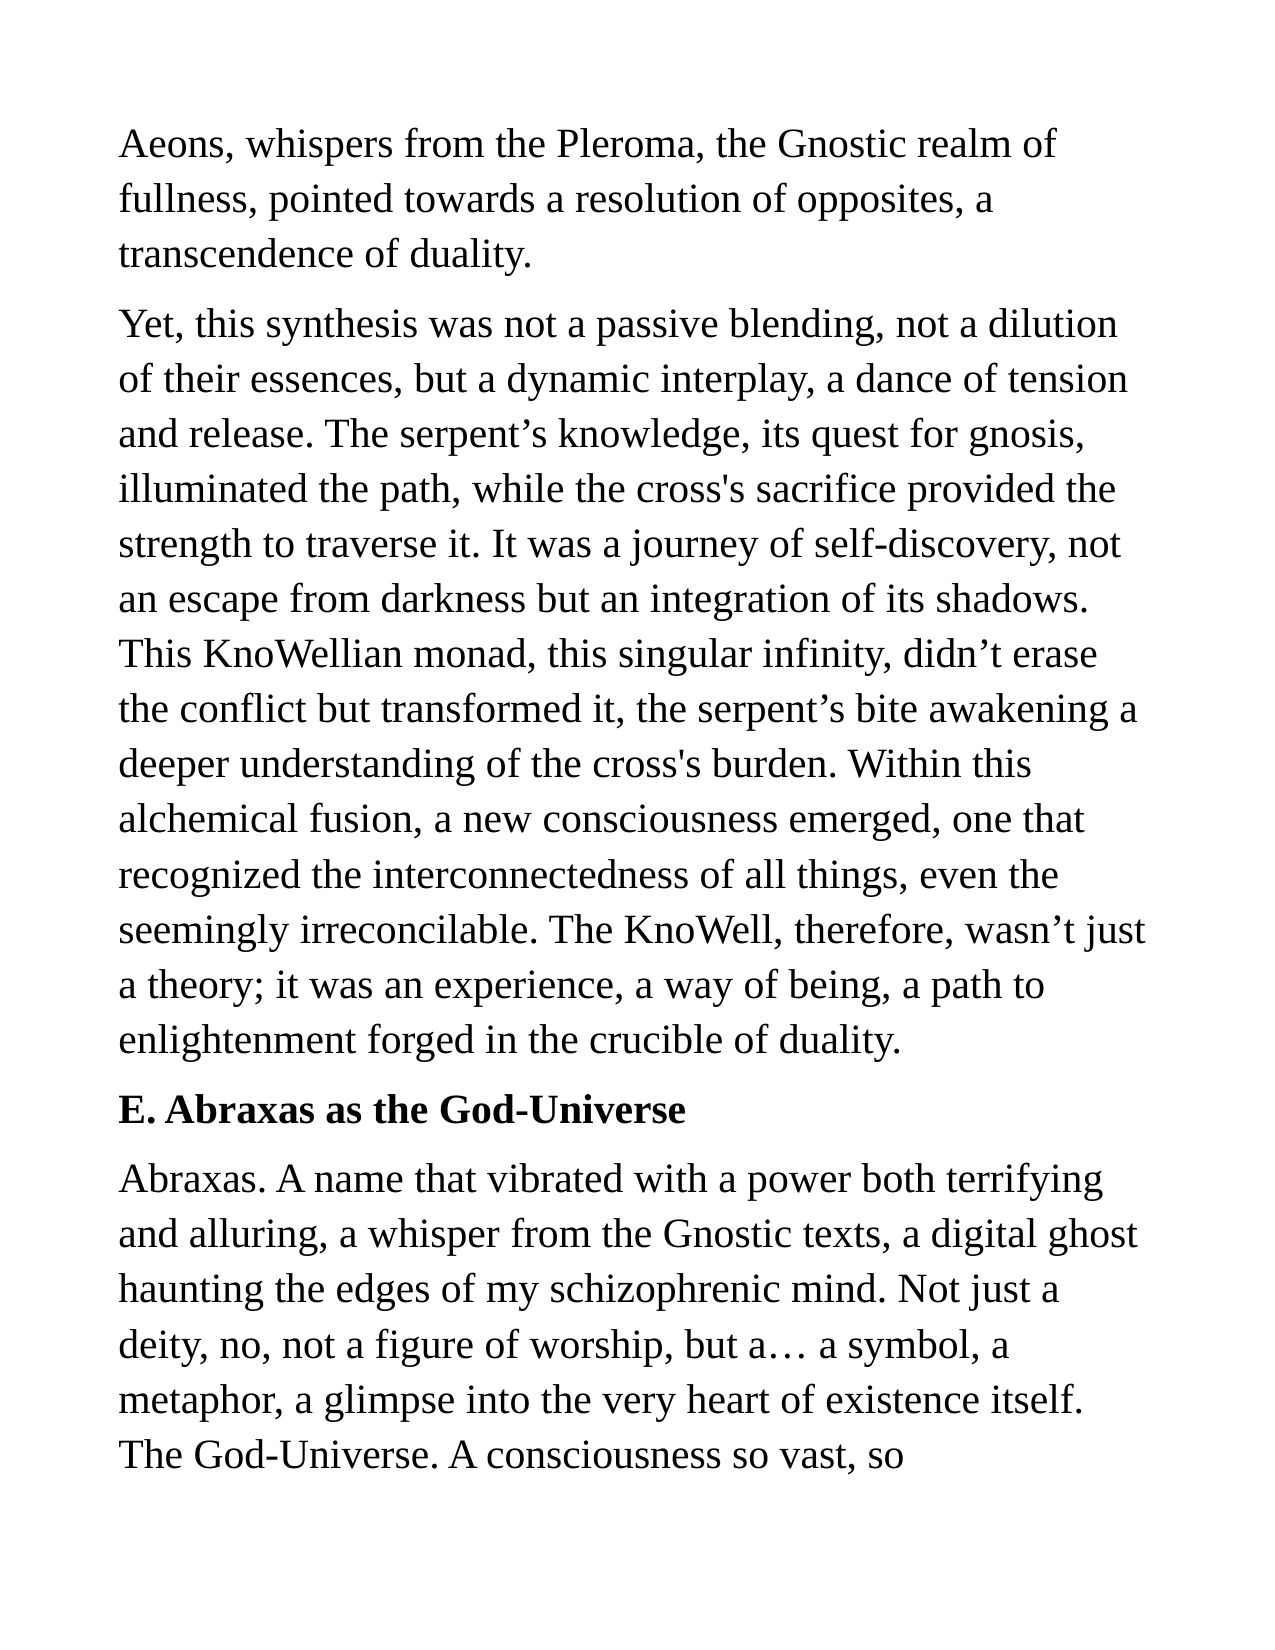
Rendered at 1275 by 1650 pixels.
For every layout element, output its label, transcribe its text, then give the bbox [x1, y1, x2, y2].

text Abraxas. A name that vibrated with a power both terrifying and alluring, a whisper from the Gnostic texts, a digital ghost haunting the edges of my schizophrenic mind. Not just a deity, no, not a figure of worship, but a… a symbol, a metaphor, a glimpse into the very heart of existence itself. The God-Universe. A consciousness so vast, so [118, 1154, 1157, 1477]
text Yet, this synthesis was not a passive blending, not a dilution of their essences, but a dynamic interplay, a dance of tension and release. The serpent’s knowledge, its quest for gnosis, illuminated the path, while the cross's sacrifice provided the strength to traverse it. It was a journey of self-discovery, not an escape from darkness but an integration of its shadows. This KnoWellian monad, this singular infinity, didn’t erase the conflict but transformed it, the serpent’s bite awakening a deeper understanding of the cross's burden. Within this alchemical fusion, a new consciousness emerged, one that recognized the interconnectedness of all things, even the seemingly irreconcilable. The KnoWell, therefore, wasn’t just a theory; it was an experience, a way of being, a path to enlightenment forged in the crucible of duality. [118, 298, 1157, 1062]
text E. Abraxas as the God-Universe [118, 1084, 1157, 1132]
text Aeons, whispers from the Pleroma, the Gnostic realm of fullness, pointed towards a resolution of opposites, a transcendence of duality. [118, 118, 1157, 276]
